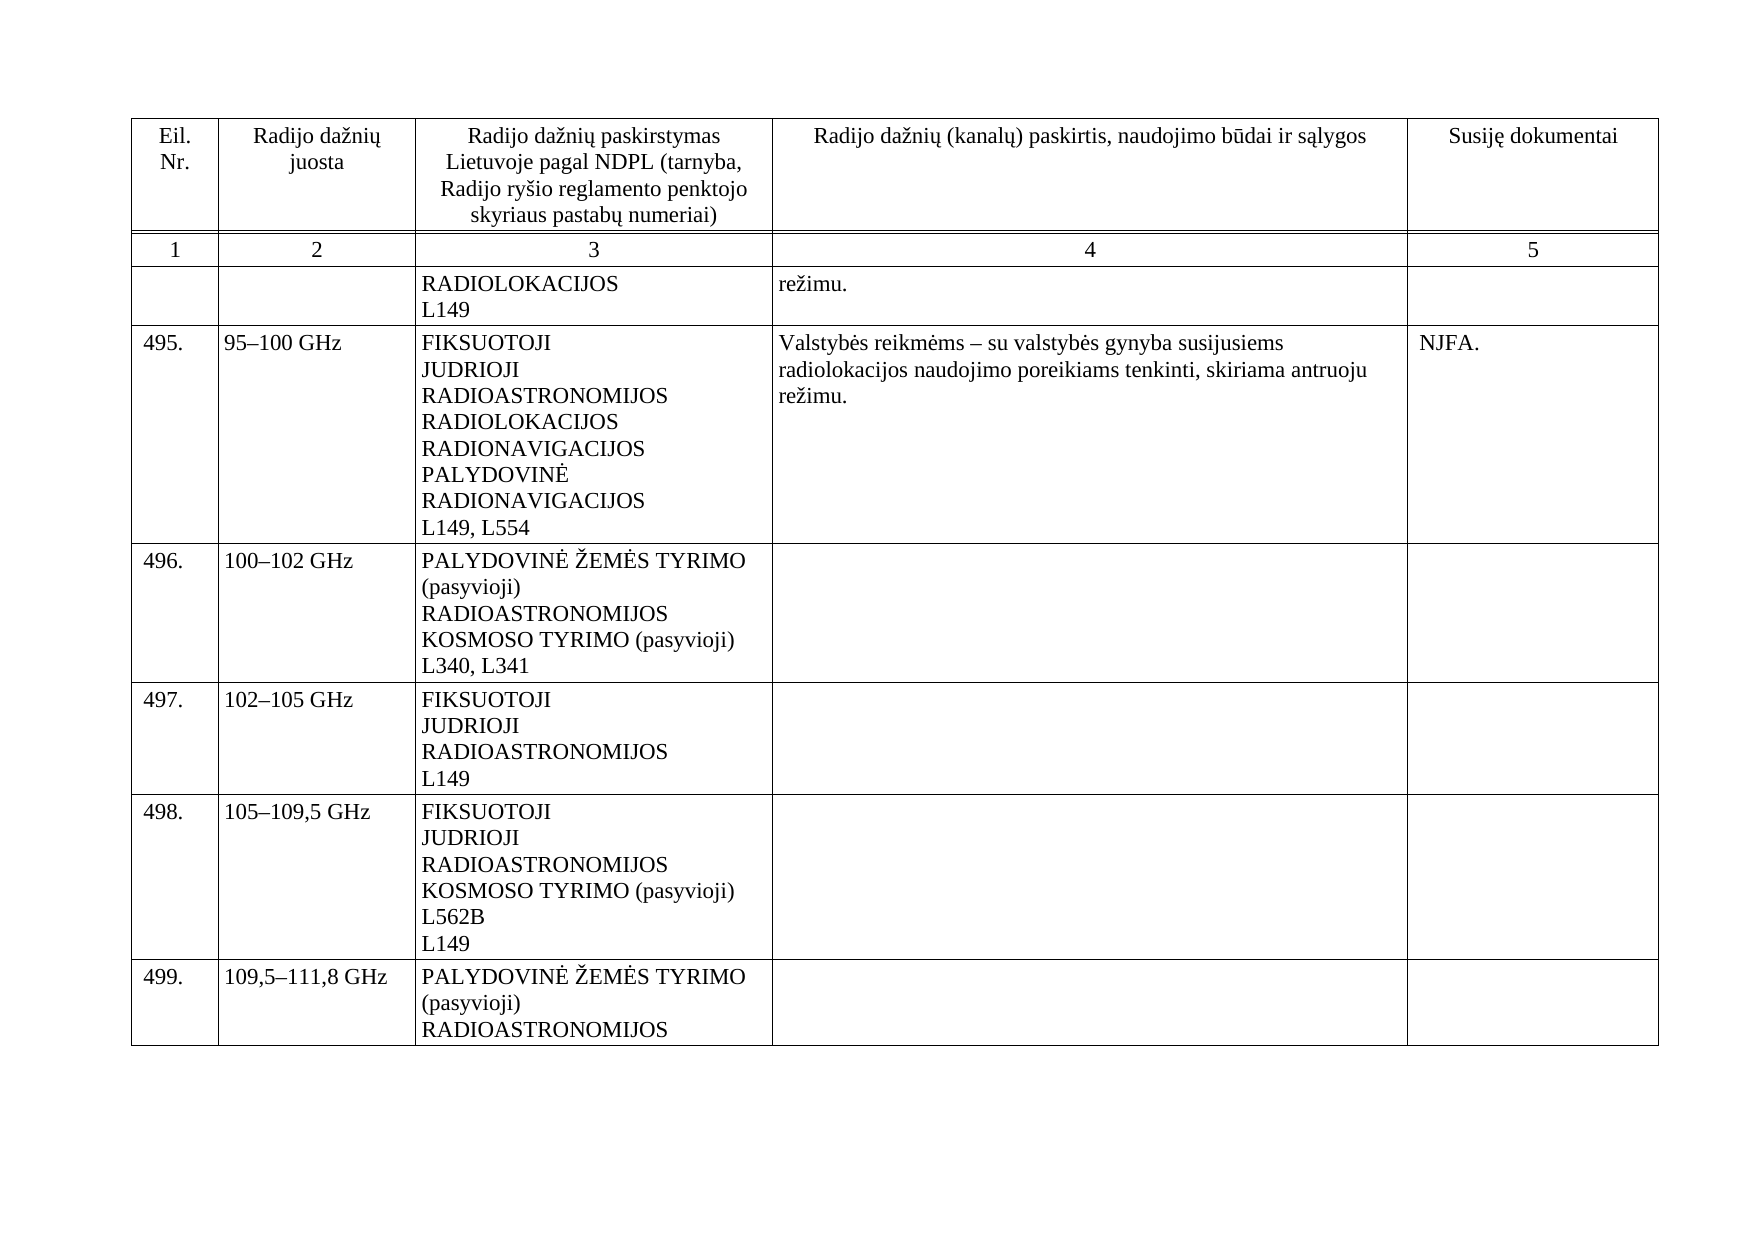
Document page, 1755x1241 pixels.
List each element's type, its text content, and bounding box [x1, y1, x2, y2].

table_cell 95–100 GHz [219, 326, 415, 543]
table_cell 100–102 GHz [219, 544, 415, 682]
table_cell [1408, 544, 1658, 682]
table_cell 499. [132, 960, 218, 1045]
table_cell PALYDOVINĖ ŽEMĖS TYRIMO (pasyvioji) RADIOASTRONOMIJOS [416, 960, 772, 1045]
table_cell FIKSUOTOJI JUDRIOJI RADIOASTRONOMIJOS L149 [416, 683, 772, 794]
table_cell 498. [132, 795, 218, 959]
table_cell [1408, 267, 1658, 325]
table_cell 102–105 GHz [219, 683, 415, 794]
table_cell Valstybės reikmėms – su valstybės gynyba susijusiems radiolokacijos naudojimo poreikiams tenkinti, skiriama antruoju režimu. [773, 326, 1407, 543]
table_cell [773, 795, 1407, 959]
table_cell [1408, 795, 1658, 959]
table_cell [132, 267, 218, 325]
table_cell 497. [132, 683, 218, 794]
table_cell [1408, 960, 1658, 1045]
table_cell 496. [132, 544, 218, 682]
table_header Radijo dažnių paskirstymas Lietuvoje pagal NDPL (tarnyba, Radijo ryšio reglamento penktojo skyriaus pastabų numeriai) [416, 119, 772, 230]
table_cell [1408, 683, 1658, 794]
table_cell 495. [132, 326, 218, 543]
table_header Radijo dažnių juosta [219, 119, 415, 230]
table_header Susiję dokumentai [1408, 119, 1658, 230]
table_cell FIKSUOTOJI JUDRIOJI RADIOASTRONOMIJOS KOSMOSO TYRIMO (pasyvioji) L562B L149 [416, 795, 772, 959]
table_header Eil. Nr. [132, 119, 218, 230]
table_cell 109,5–111,8 GHz [219, 960, 415, 1045]
table_cell 3 [416, 234, 772, 266]
table_header Radijo dažnių (kanalų) paskirtis, naudojimo būdai ir sąlygos [773, 119, 1407, 230]
table_cell 105–109,5 GHz [219, 795, 415, 959]
table_cell RADIOLOKACIJOS L149 [416, 267, 772, 325]
table_cell 5 [1408, 234, 1658, 266]
table_cell 1 [132, 234, 218, 266]
table_cell FIKSUOTOJI JUDRIOJI RADIOASTRONOMIJOS RADIOLOKACIJOS RADIONAVIGACIJOS PALYDOVINĖ RADIONAVIGACIJOS L149, L554 [416, 326, 772, 543]
table_cell 2 [219, 234, 415, 266]
table_cell režimu. [773, 267, 1407, 325]
table_cell [773, 683, 1407, 794]
table_cell NJFA. [1408, 326, 1658, 543]
table_cell [219, 267, 415, 325]
table_cell [773, 544, 1407, 682]
table_cell PALYDOVINĖ ŽEMĖS TYRIMO (pasyvioji) RADIOASTRONOMIJOS KOSMOSO TYRIMO (pasyvioji) L340, L341 [416, 544, 772, 682]
table_cell [773, 960, 1407, 1045]
table_cell 4 [773, 234, 1407, 266]
